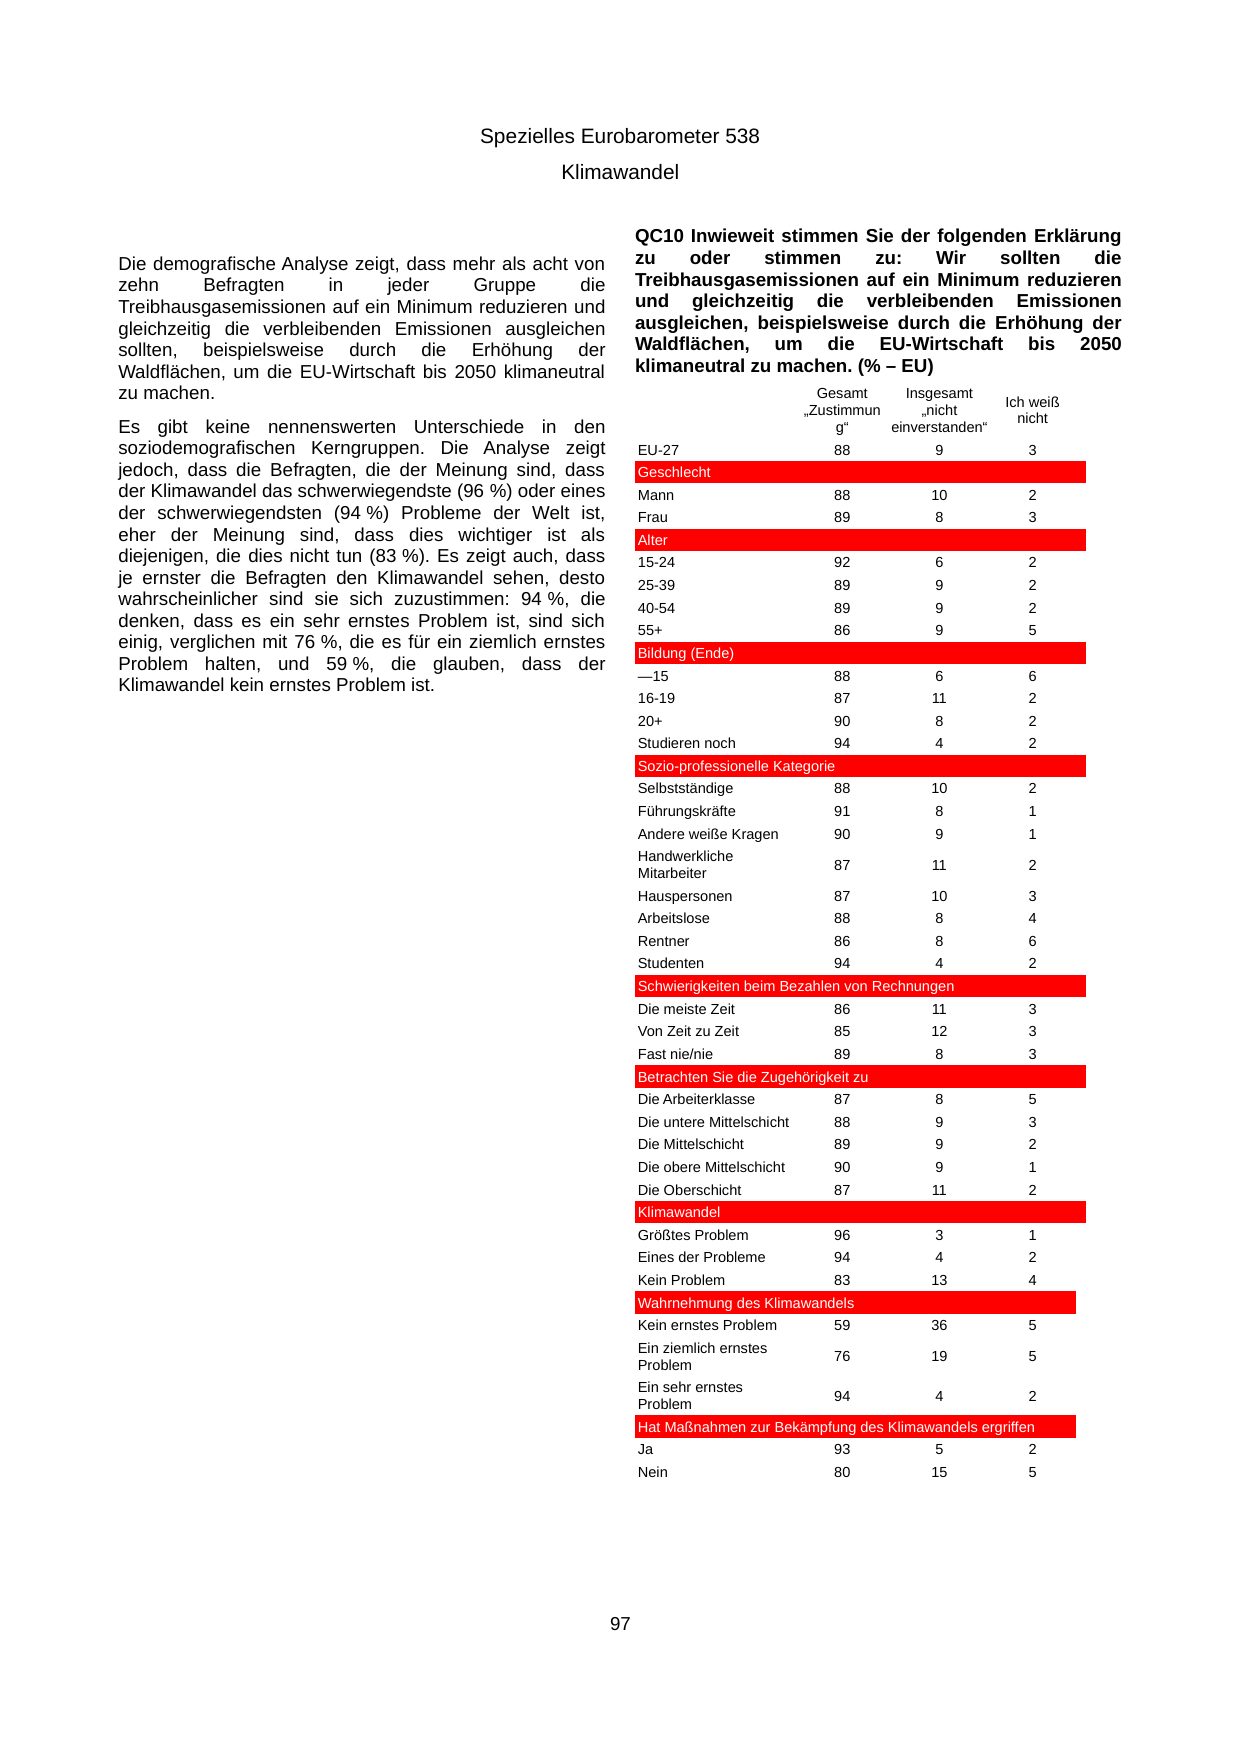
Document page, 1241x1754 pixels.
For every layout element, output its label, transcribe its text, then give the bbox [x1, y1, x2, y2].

table_cell Betrachten Sie die Zugehörigkeit zu [635, 1065, 1086, 1088]
table_cell Die obere Mittelschicht [635, 1156, 798, 1178]
table_cell 1 [993, 1156, 1072, 1178]
table_cell Kein Problem [635, 1269, 798, 1291]
table_header [1072, 382, 1086, 438]
table_cell 8 [886, 506, 992, 529]
table_cell 2 [993, 596, 1072, 619]
table_cell 6 [886, 551, 992, 574]
table_header Ich weiß nicht [993, 382, 1072, 438]
table_cell Die Arbeiterklasse [635, 1088, 798, 1111]
table_cell 9 [886, 1156, 992, 1178]
table_cell Arbeitslose [635, 907, 798, 930]
table_cell [1072, 1088, 1086, 1111]
table_cell 88 [799, 1111, 886, 1133]
table_cell 86 [799, 619, 886, 642]
table_cell 89 [799, 596, 886, 619]
table_cell Die Mittelschicht [635, 1133, 798, 1156]
table_cell 86 [799, 998, 886, 1020]
table_cell 76 [799, 1337, 886, 1376]
table_cell 8 [886, 1088, 992, 1111]
table_cell Ein sehr ernstes Problem [635, 1376, 798, 1415]
table_cell 3 [993, 1111, 1072, 1133]
table_cell 2 [993, 1246, 1072, 1269]
table_cell 9 [886, 574, 992, 596]
table_cell Fast nie/nie [635, 1043, 798, 1065]
text QC10 Inwieweit stimmen Sie der folgenden Erklärung zu oder stimmen zu: Wir sollten die Treibhausgasemissionen auf ein Minimum reduzieren und gleichzeitig die verbleibenden Emissionen ausgleichen, beispielsweise durch die Erhöhung der Waldflächen, um die EU-Wirtschaft bis 2050 klimaneutral zu machen. (% – EU) [635, 225, 1122, 376]
table_header [635, 382, 798, 438]
table_cell 6 [993, 664, 1072, 687]
table_cell [1072, 619, 1086, 642]
table_cell 89 [799, 506, 886, 529]
table_cell [1072, 1337, 1086, 1376]
table_cell [1072, 484, 1086, 506]
table_cell [1072, 1246, 1086, 1269]
table_cell 19 [886, 1337, 992, 1376]
table_cell 8 [886, 930, 992, 952]
table_cell 6 [886, 664, 992, 687]
table_cell 5 [993, 1337, 1072, 1376]
table_cell 1 [993, 800, 1072, 822]
table_cell 10 [886, 777, 992, 800]
table_cell [1072, 1043, 1086, 1065]
table_cell 5 [993, 1461, 1072, 1483]
table_cell 2 [993, 1376, 1072, 1415]
table_cell Andere weiße Kragen [635, 823, 798, 845]
table_header Gesamt „Zustimmung“ [799, 382, 886, 438]
table_cell 5 [993, 1314, 1072, 1337]
table_cell 90 [799, 710, 886, 732]
table_cell [1072, 551, 1086, 574]
table_cell [1072, 1224, 1086, 1246]
table_cell 8 [886, 1043, 992, 1065]
table_cell 11 [886, 845, 992, 884]
table_cell 90 [799, 1156, 886, 1178]
table_cell 25-39 [635, 574, 798, 596]
table_cell 3 [993, 885, 1072, 907]
table_cell 3 [886, 1224, 992, 1246]
table_cell 9 [886, 823, 992, 845]
table_cell 2 [993, 551, 1072, 574]
table_cell Nein [635, 1461, 798, 1483]
table_cell 80 [799, 1461, 886, 1483]
table_cell 89 [799, 1043, 886, 1065]
table_cell 2 [993, 687, 1072, 709]
table_cell 2 [993, 777, 1072, 800]
table_cell [1072, 907, 1086, 930]
table_cell [1072, 732, 1086, 755]
table_cell 87 [799, 1088, 886, 1111]
table_cell 11 [886, 687, 992, 709]
table_cell 15-24 [635, 551, 798, 574]
table_cell 2 [993, 710, 1072, 732]
table_cell Die untere Mittelschicht [635, 1111, 798, 1133]
table_cell 92 [799, 551, 886, 574]
table_cell Bildung (Ende) [635, 642, 1086, 664]
table_cell 87 [799, 687, 886, 709]
table_cell 9 [886, 619, 992, 642]
table_cell Führungskräfte [635, 800, 798, 822]
table_cell Die meiste Zeit [635, 998, 798, 1020]
table_cell [1072, 952, 1086, 975]
table_cell 88 [799, 907, 886, 930]
table_cell [1072, 930, 1086, 952]
table_cell [1072, 574, 1086, 596]
table_cell 94 [799, 1376, 886, 1415]
table_cell 12 [886, 1020, 992, 1043]
table_cell Ein ziemlich ernstes Problem [635, 1337, 798, 1376]
table_cell 3 [993, 438, 1072, 461]
table_cell Frau [635, 506, 798, 529]
table_cell 90 [799, 823, 886, 845]
table_cell [1072, 1111, 1086, 1133]
table_cell Mann [635, 484, 798, 506]
table_cell 91 [799, 800, 886, 822]
table_cell 89 [799, 574, 886, 596]
text Es gibt keine nennenswerten Unterschiede in den soziodemografischen Kerngruppen. Die Analyse zeigt jedoch, dass die Befragten, die der Meinung sind, dass der Klimawandel das schwerwiegendste (96 %) oder eines der schwerwiegendsten (94 %) Probleme der Welt ist, eher der Meinung sind, dass dies wichtiger ist als diejenigen, die dies nicht tun (83 %). Es zeigt auch, dass je ernster die Befragten den Klimawandel sehen, desto wahrscheinlicher sind sie sich zuzustimmen: 94 %, die denken, dass es ein sehr ernstes Problem ist, sind sich einig, verglichen mit 76 %, die es für ein ziemlich ernstes Problem halten, und 59 %, die glauben, dass der Klimawandel kein ernstes Problem ist. [118, 416, 605, 696]
table_cell 87 [799, 885, 886, 907]
table_cell [1072, 1376, 1086, 1415]
table_cell 9 [886, 1133, 992, 1156]
table_cell Größtes Problem [635, 1224, 798, 1246]
table_cell 96 [799, 1224, 886, 1246]
table_cell 40-54 [635, 596, 798, 619]
table_cell 8 [886, 907, 992, 930]
table_cell [1072, 885, 1086, 907]
table_cell 4 [993, 907, 1072, 930]
table_cell 2 [993, 1178, 1072, 1201]
table_cell Sozio-professionelle Kategorie [635, 755, 1086, 777]
table_cell [1072, 596, 1086, 619]
table_cell 11 [886, 998, 992, 1020]
table_cell 10 [886, 484, 992, 506]
table_cell Von Zeit zu Zeit [635, 1020, 798, 1043]
table_cell [1072, 1461, 1086, 1483]
text Die demografische Analyse zeigt, dass mehr als acht von zehn Befragten in jeder Gruppe die Treibhausgasemissionen auf ein Minimum reduzieren und gleichzeitig die verbleibenden Emissionen ausgleichen sollten, beispielsweise durch die Erhöhung der Waldflächen, um die EU-Wirtschaft bis 2050 klimaneutral zu machen. [118, 253, 605, 404]
table_cell —15 [635, 664, 798, 687]
table_cell [1072, 438, 1086, 461]
table_cell Klimawandel [635, 1201, 1086, 1223]
table_cell 83 [799, 1269, 886, 1291]
table_cell 2 [993, 732, 1072, 755]
table_cell Eines der Probleme [635, 1246, 798, 1269]
table_cell Ja [635, 1438, 798, 1461]
table_cell 55+ [635, 619, 798, 642]
table_cell 2 [993, 1438, 1072, 1461]
table_cell 13 [886, 1269, 992, 1291]
table_cell [1072, 823, 1086, 845]
table_cell 9 [886, 596, 992, 619]
table_cell 4 [886, 1246, 992, 1269]
table_cell 15 [886, 1461, 992, 1483]
table_cell 59 [799, 1314, 886, 1337]
table_cell Schwierigkeiten beim Bezahlen von Rechnungen [635, 975, 1086, 997]
table_cell [1076, 1291, 1086, 1314]
table_cell 9 [886, 438, 992, 461]
table_cell 5 [993, 1088, 1072, 1111]
table_cell 5 [993, 619, 1072, 642]
table_cell 6 [993, 930, 1072, 952]
table_cell 4 [993, 1269, 1072, 1291]
table_cell Hat Maßnahmen zur Bekämpfung des Klimawandels ergriffen [635, 1415, 1076, 1438]
table_cell Die Oberschicht [635, 1178, 798, 1201]
table_cell 4 [886, 952, 992, 975]
table_cell [1072, 1269, 1086, 1291]
table_cell EU-27 [635, 438, 798, 461]
table_cell 2 [993, 1133, 1072, 1156]
table_cell Handwerkliche Mitarbeiter [635, 845, 798, 884]
table_cell 86 [799, 930, 886, 952]
table_cell 36 [886, 1314, 992, 1337]
table_cell 2 [993, 845, 1072, 884]
table_cell 4 [886, 732, 992, 755]
table_cell 3 [993, 1020, 1072, 1043]
table_cell 20+ [635, 710, 798, 732]
table_cell Selbstständige [635, 777, 798, 800]
table_cell 85 [799, 1020, 886, 1043]
table_cell [1072, 1178, 1086, 1201]
table_cell Kein ernstes Problem [635, 1314, 798, 1337]
table_cell 89 [799, 1133, 886, 1156]
table_cell [1072, 687, 1086, 709]
table_cell [1072, 1020, 1086, 1043]
table_cell 11 [886, 1178, 992, 1201]
table_cell 9 [886, 1111, 992, 1133]
table_cell 87 [799, 1178, 886, 1201]
table_cell [1072, 710, 1086, 732]
table_cell 1 [993, 823, 1072, 845]
table_cell 2 [993, 952, 1072, 975]
table_cell 3 [993, 1043, 1072, 1065]
table_cell [1072, 998, 1086, 1020]
table_cell [1072, 1133, 1086, 1156]
table_cell [1072, 1156, 1086, 1178]
table_cell 16-19 [635, 687, 798, 709]
table_cell 94 [799, 952, 886, 975]
table_cell 88 [799, 664, 886, 687]
table_cell 1 [993, 1224, 1072, 1246]
table_cell [1072, 1438, 1086, 1461]
table_cell [1076, 1415, 1086, 1438]
table_cell 3 [993, 506, 1072, 529]
table_cell Hauspersonen [635, 885, 798, 907]
table_cell 3 [993, 998, 1072, 1020]
table_cell 4 [886, 1376, 992, 1415]
table_cell [1072, 800, 1086, 822]
table_cell 94 [799, 732, 886, 755]
table_cell [1072, 1314, 1086, 1337]
table_cell 94 [799, 1246, 886, 1269]
table_cell 8 [886, 800, 992, 822]
table_cell 93 [799, 1438, 886, 1461]
table_cell 2 [993, 574, 1072, 596]
table_cell Alter [635, 529, 1086, 551]
table_cell 87 [799, 845, 886, 884]
table_cell 8 [886, 710, 992, 732]
table_cell [1072, 845, 1086, 884]
table_cell Studieren noch [635, 732, 798, 755]
table_cell 2 [993, 484, 1072, 506]
table_cell 88 [799, 777, 886, 800]
table_cell 88 [799, 484, 886, 506]
table_cell [1072, 777, 1086, 800]
table_cell 5 [886, 1438, 992, 1461]
table_cell Rentner [635, 930, 798, 952]
table_cell 88 [799, 438, 886, 461]
table_header Insgesamt „nicht einverstanden“ [886, 382, 992, 438]
table_cell [1072, 506, 1086, 529]
table_cell Geschlecht [635, 461, 1086, 483]
table_cell Studenten [635, 952, 798, 975]
table_cell Wahrnehmung des Klimawandels [635, 1291, 1076, 1314]
table_cell [1072, 664, 1086, 687]
table_cell 10 [886, 885, 992, 907]
